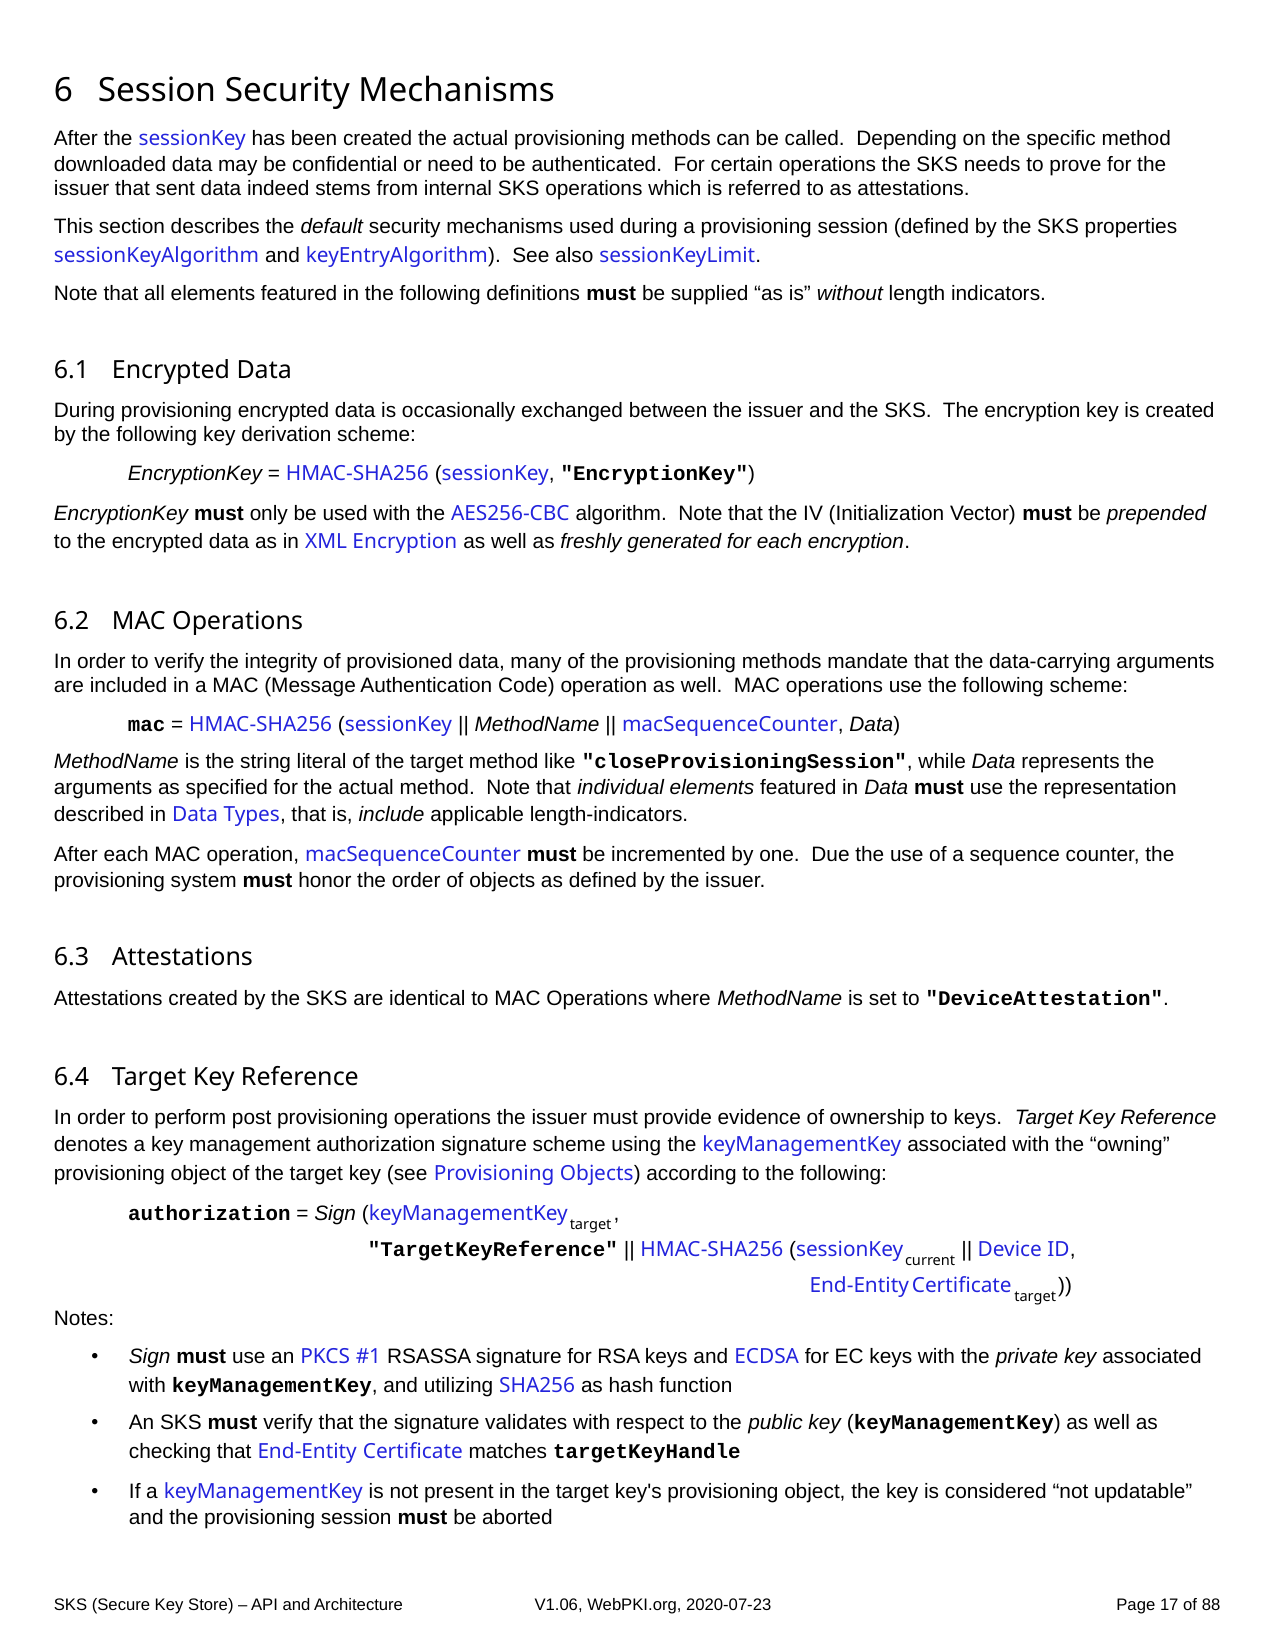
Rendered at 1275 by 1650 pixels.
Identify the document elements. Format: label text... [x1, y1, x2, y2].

text mac = HMAC-SHA256 (sessionKey || MethodName || macSequenceCounter, Data) [54, 709, 1221, 737]
text After each MAC operation, macSequenceCounter must be incremented by one. Due the use of a sequence counter, the provisioning system must honor the order of objects as defined by the issuer. [54, 839, 1221, 891]
subtitle Encrypted Data [54, 352, 1221, 386]
text End-Entity Certificate target )) [54, 1270, 1221, 1306]
list If a keyManagementKey is not present in the target key's provisioning object, the key is considered “not updatable” and the provisioning session must be aborted [91, 1476, 1221, 1529]
subtitle Session Security Mechanisms [54, 66, 1221, 111]
list Sign must use an PKCS #1 RSASSA signature for RSA keys and ECDSA for EC keys with the private key associated with keyManagementKey, and utilizing SHA256 as hash function [91, 1341, 1221, 1398]
text In order to perform post provisioning operations the issuer must provide evidence of ownership to keys. Target Key Reference denotes a key management authorization signature scheme using the keyManagementKey associated with the “owning” provisioning object of the target key (see Provisioning Objects) according to the following: [54, 1105, 1221, 1186]
text This section describes the default security mechanisms used during a provisioning session (defined by the SKS properties sessionKeyAlgorithm and keyEntryAlgorithm). See also sessionKeyLimit. [54, 212, 1221, 268]
subtitle MAC Operations [54, 603, 1221, 637]
text MethodName is the string literal of the target method like "closeProvisioningSession", while Data represents the arguments as specified for the actual method. Note that individual elements featured in Data must use the representation described in Data Types, that is, include applicable length-indicators. [54, 749, 1221, 827]
text During provisioning encrypted data is occasionally exchanged between the issuer and the SKS. The encryption key is created by the following key derivation scheme: [54, 398, 1221, 446]
list An SKS must verify that the signature validates with respect to the public key (keyManagementKey) as well as checking that End-Entity Certificate matches targetKeyHandle [91, 1410, 1221, 1464]
text Attestations created by the SKS are identical to MAC Operations where MethodName is set to "DeviceAttestation". [54, 985, 1221, 1011]
text After the sessionKey has been created the actual provisioning methods can be called. Depending on the specific method downloaded data may be confidential or need to be authenticated. For certain operations the SKS needs to prove for the issuer that sent data indeed stems from internal SKS operations which is referred to as attestations. [54, 123, 1221, 200]
text Note that all elements featured in the following definitions must be supplied “as is” without length indicators. [54, 280, 1221, 304]
text authorization = Sign (keyManagementKey target , "TargetKeyReference" || HMAC-SHA256 (sessionKey current || Device ID, [54, 1198, 1221, 1270]
subtitle Attestations [54, 939, 1221, 973]
subtitle Target Key Reference [54, 1059, 1221, 1093]
text EncryptionKey = HMAC-SHA256 (sessionKey, "EncryptionKey") [54, 458, 1221, 486]
text EncryptionKey must only be used with the AES256-CBC algorithm. Note that the IV (Initialization Vector) must be prepended to the encrypted data as in XML Encryption as well as freshly generated for each encryption. [54, 498, 1221, 555]
text Notes: [54, 1306, 1221, 1329]
text In order to verify the integrity of provisioned data, many of the provisioning methods mandate that the data-carrying arguments are included in a MAC (Message Authentication Code) operation as well. MAC operations use the following scheme: [54, 649, 1221, 697]
